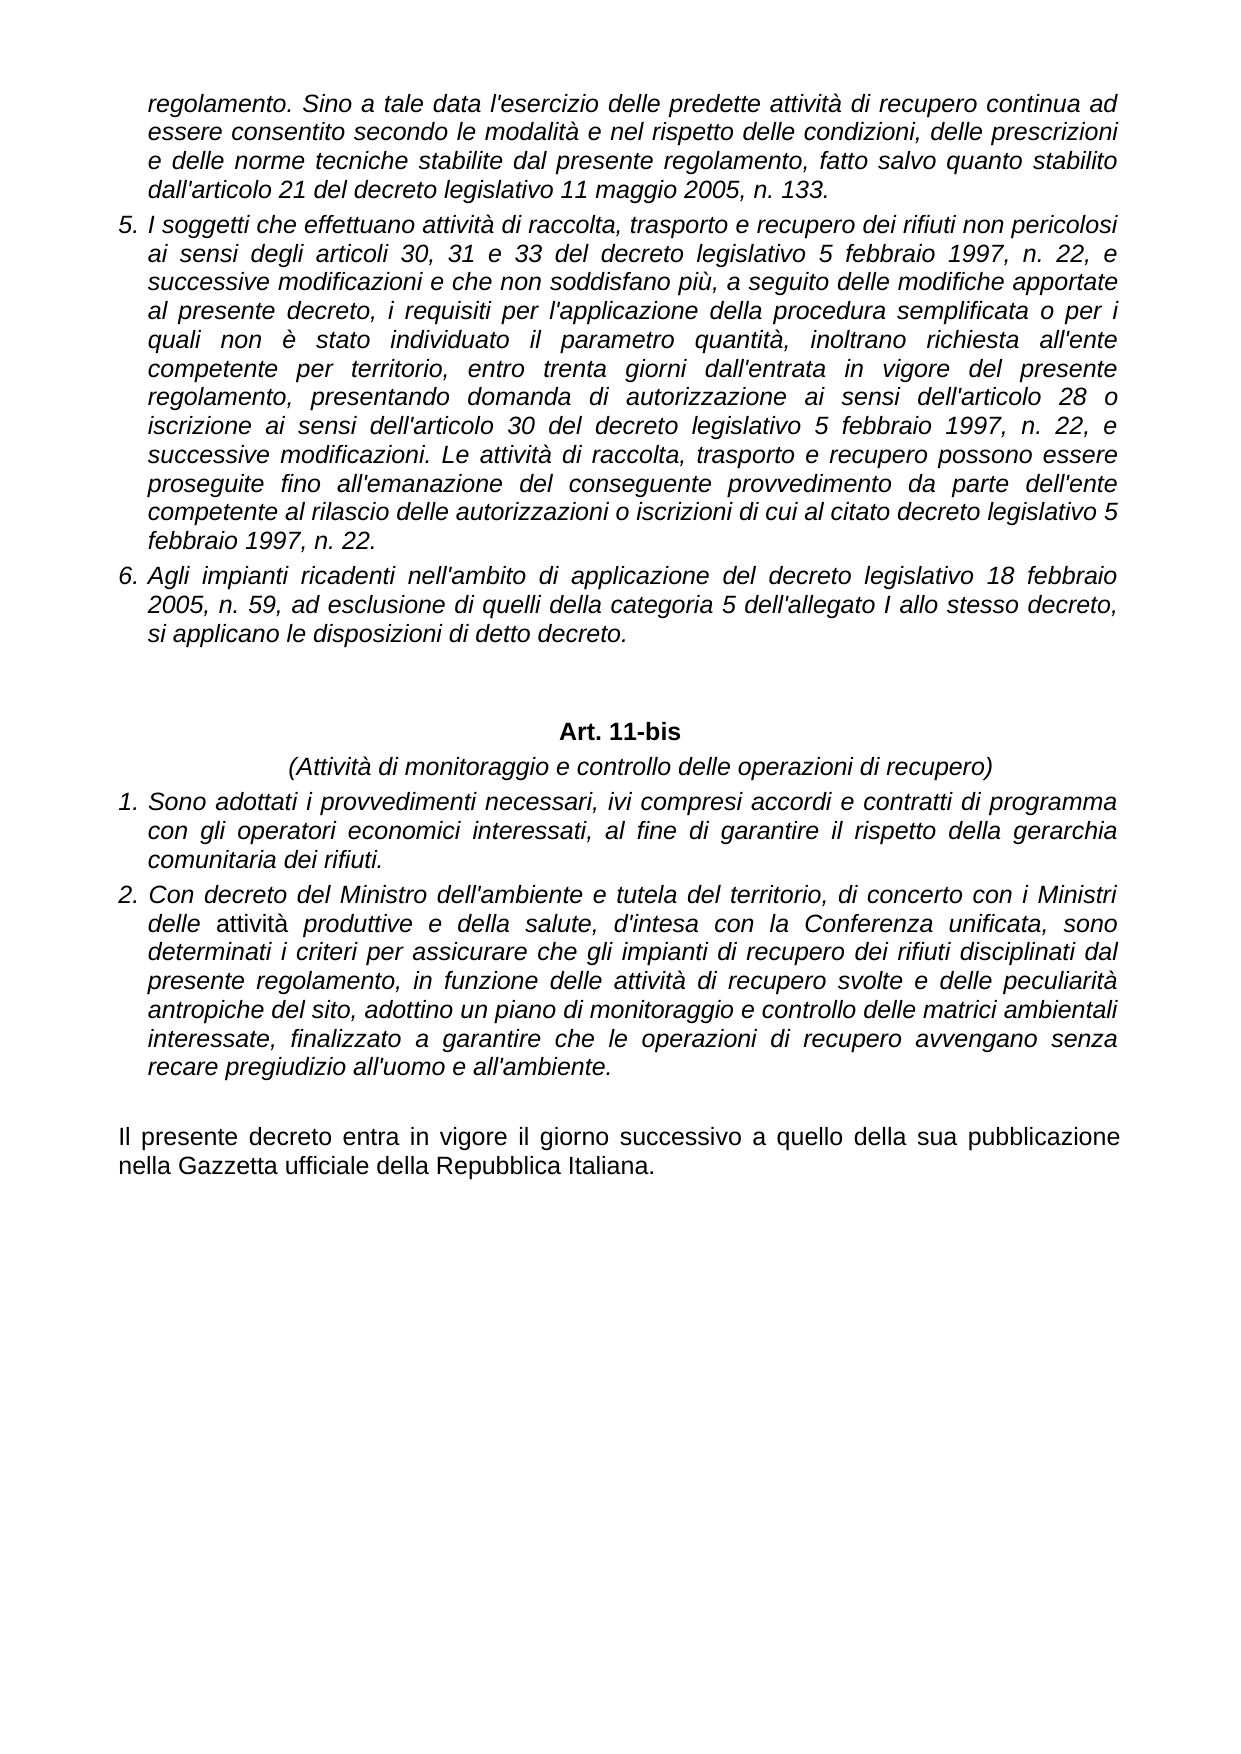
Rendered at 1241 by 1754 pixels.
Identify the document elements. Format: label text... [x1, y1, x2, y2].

text Art. 11-bis [118, 717, 1122, 746]
text 1. Sono adottati i provvedimenti necessari, ivi compresi accordi e contratti di programma con gli operatori economici interessati, al fine di garantire il rispetto della gerarchia comunitaria dei rifiuti. [118, 787, 1122, 874]
text regolamento. Sino a tale data l'esercizio delle predette attività di recupero continua ad essere consentito secondo le modalità e nel rispetto delle condizioni, delle prescrizioni e delle norme tecniche stabilite dal presente regolamento, fatto salvo quanto stabilito dall'articolo 21 del decreto legislativo 11 maggio 2005, n. 133. [118, 89, 1122, 204]
text 5. I soggetti che effettuano attività di raccolta, trasporto e recupero dei rifiuti non pericolosi ai sensi degli articoli 30, 31 e 33 del decreto legislativo 5 febbraio 1997, n. 22, e successive modificazioni e che non soddisfano più, a seguito delle modifiche apportate al presente decreto, i requisiti per l'applicazione della procedura semplificata o per i quali non è stato individuato il parametro quantità, inoltrano richiesta all'ente competente per territorio, entro trenta giorni dall'entrata in vigore del presente regolamento, presentando domanda di autorizzazione ai sensi dell'articolo 28 o iscrizione ai sensi dell'articolo 30 del decreto legislativo 5 febbraio 1997, n. 22, e successive modificazioni. Le attività di raccolta, trasporto e recupero possono essere proseguite fino all'emanazione del conseguente provvedimento da parte dell'ente competente al rilascio delle autorizzazioni o iscrizioni di cui al citato decreto legislativo 5 febbraio 1997, n. 22. [118, 210, 1122, 555]
text Il presente decreto entra in vigore il giorno successivo a quello della sua pubblicazione nella Gazzetta ufficiale della Repubblica Italiana. [118, 1122, 1122, 1180]
text 6. Agli impianti ricadenti nell'ambito di applicazione del decreto legislativo 18 febbraio 2005, n. 59, ad esclusione di quelli della categoria 5 dell'allegato I allo stesso decreto, si applicano le disposizioni di detto decreto. [118, 561, 1122, 647]
text 2. Con decreto del Ministro dell'ambiente e tutela del territorio, di concerto con i Ministri delle attività produttive e della salute, d'intesa con la Conferenza unificata, sono determinati i criteri per assicurare che gli impianti di recupero dei rifiuti disciplinati dal presente regolamento, in funzione delle attività di recupero svolte e delle peculiarità antropiche del sito, adottino un piano di monitoraggio e controllo delle matrici ambientali interessate, finalizzato a garantire che le operazioni di recupero avvengano senza recare pregiudizio all'uomo e all'ambiente. [118, 880, 1122, 1081]
text (Attività di monitoraggio e controllo delle operazioni di recupero) [133, 752, 1122, 781]
